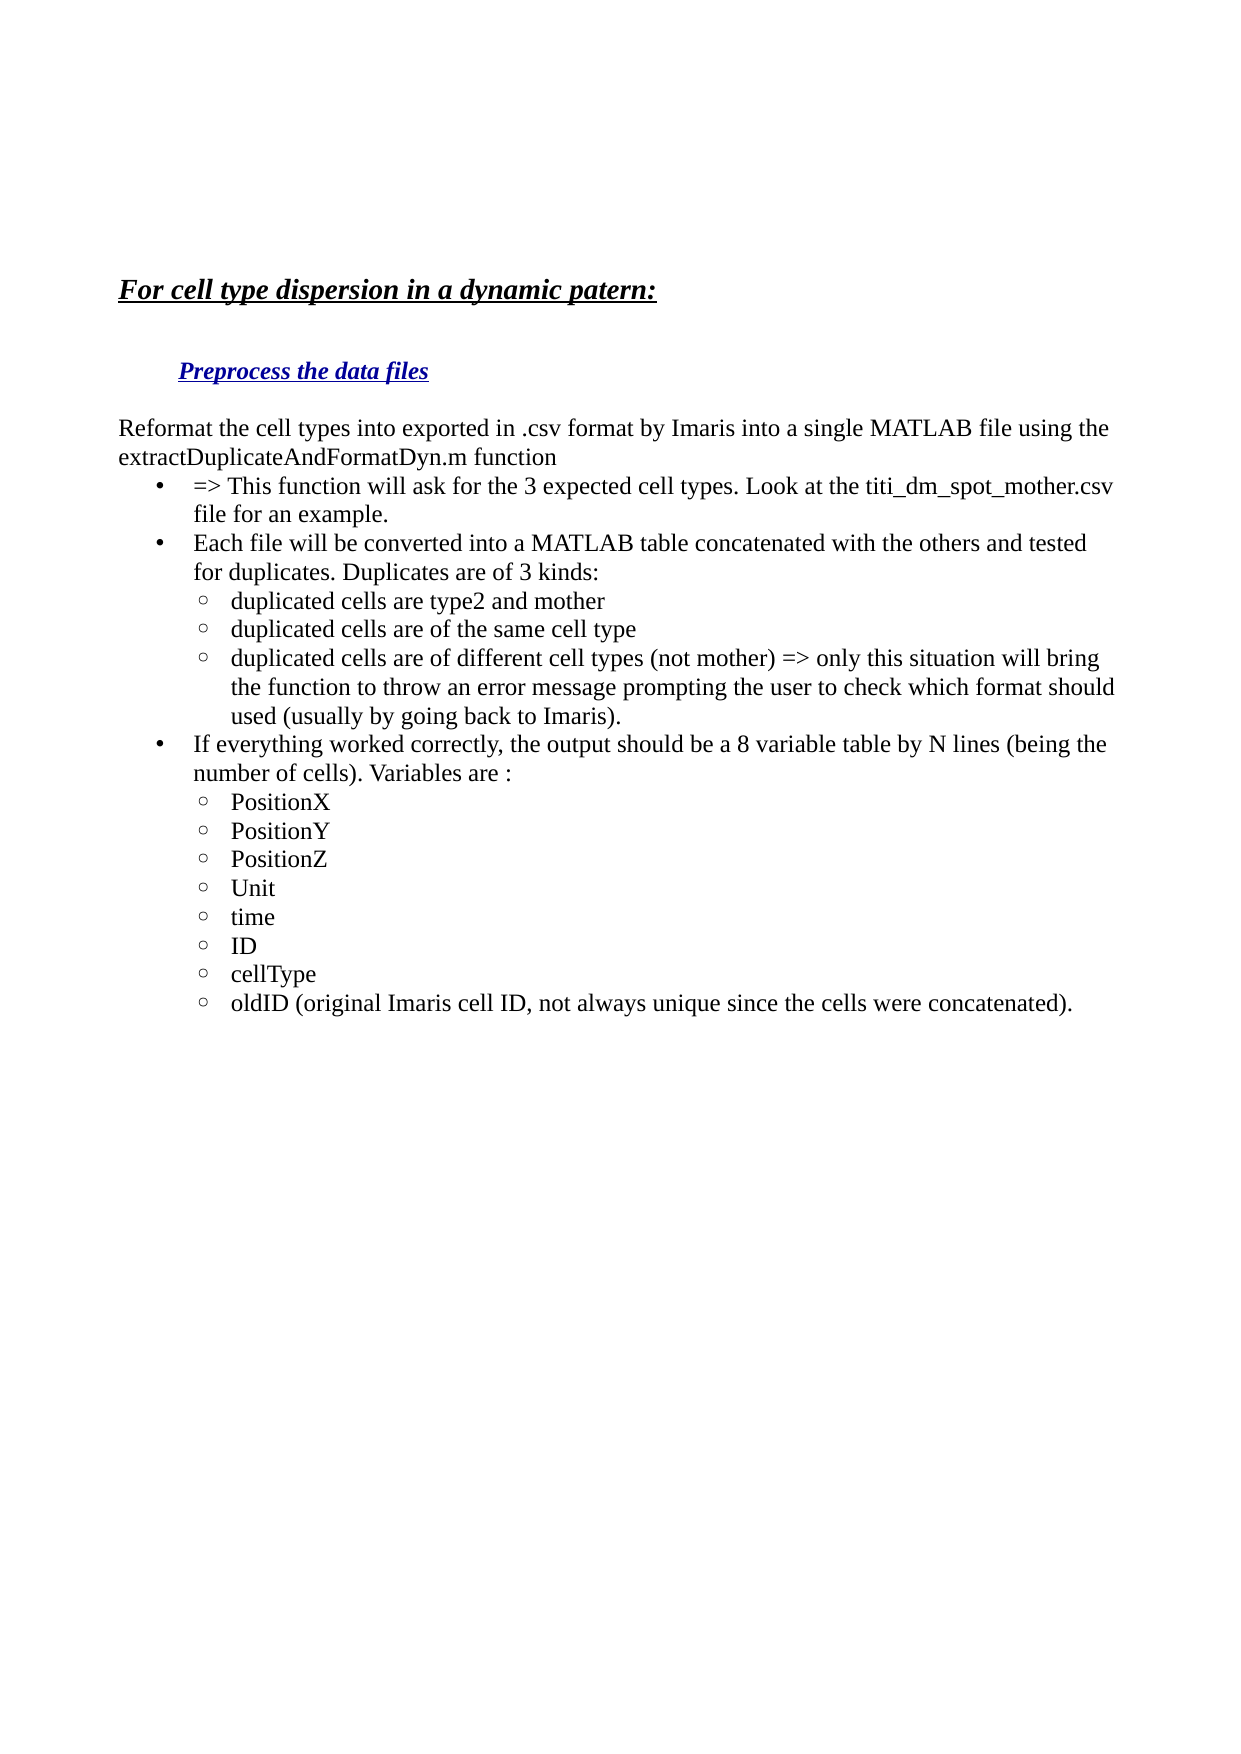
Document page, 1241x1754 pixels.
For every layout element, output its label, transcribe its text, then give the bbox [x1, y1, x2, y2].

list cellType [193, 959, 1122, 988]
list PositionZ [193, 844, 1122, 873]
subtitle Preprocess the data files [178, 356, 1122, 384]
list duplicated cells are of different cell types (not mother) => only this situation will bring the function to throw an error message prompting the user to check which format should used (usually by going back to Imaris). [193, 643, 1122, 729]
list => This function will ask for the 3 expected cell types. Look at the titi_dm_spot_mother.csv file for an example. [156, 471, 1122, 528]
text Reformat the cell types into exported in .csv format by Imaris into a single MATLAB file using the extractDuplicateAndFormatDyn.m function [118, 413, 1122, 471]
list time [193, 902, 1122, 931]
list If everything worked correctly, the output should be a 8 variable table by N lines (being the number of cells). Variables are : [156, 729, 1122, 787]
list Each file will be converted into a MATLAB table concatenated with the others and tested for duplicates. Duplicates are of 3 kinds: [156, 528, 1122, 586]
list PositionX [193, 787, 1122, 816]
list duplicated cells are type2 and mother [193, 586, 1122, 614]
list duplicated cells are of the same cell type [193, 614, 1122, 643]
subtitle For cell type dispersion in a dynamic patern: [118, 272, 1122, 306]
list ID [193, 931, 1122, 959]
list Unit [193, 873, 1122, 902]
list oldID (original Imaris cell ID, not always unique since the cells were concatenated). [193, 988, 1122, 1017]
list PositionY [193, 816, 1122, 844]
